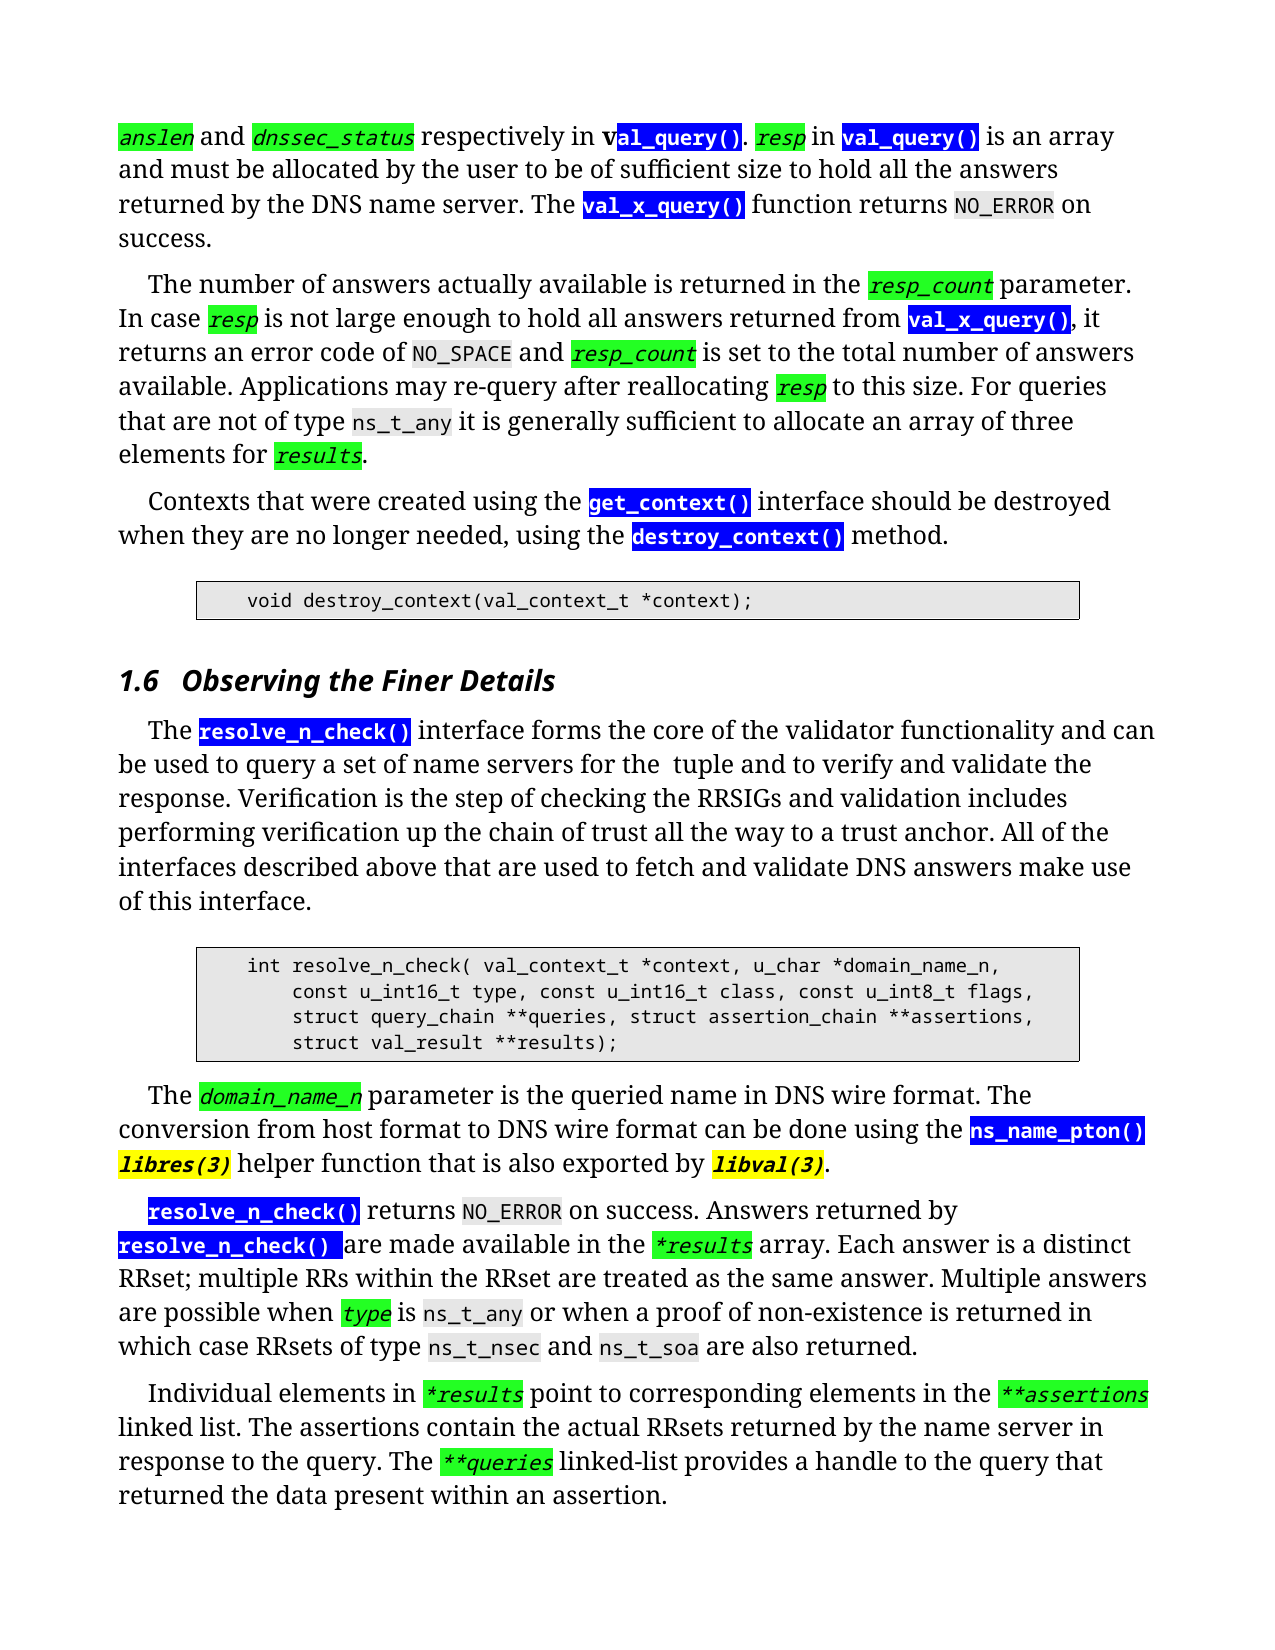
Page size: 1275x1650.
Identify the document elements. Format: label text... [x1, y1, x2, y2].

table_header int resolve_n_check( val_context_t *context, u_char *domain_name_n, const u_int16_t type, const u_int16_t class, const u_int8_t flags, struct query_chain **queries, struct assertion_chain **assertions, struct val_result **results); [197, 948, 1079, 1061]
text anslen and dnssec_status respectively in val_query(). resp in val_query() is an array and must be allocated by the user to be of sufficient size to hold all the answers returned by the DNS name server. The val_x_query() function returns NO_ERROR on success. [118, 118, 1157, 254]
text Contexts that were created using the get_context() interface should be destroyed when they are no longer needed, using the destroy_context() method. [118, 484, 1157, 552]
table_header void destroy_context(val_context_t *context); [197, 582, 1079, 618]
subtitle Observing the Finer Details [118, 661, 1157, 700]
text Individual elements in *results point to corresponding elements in the **assertions linked list. The assertions contain the actual RRsets returned by the name server in response to the query. The **queries linked-list provides a handle to the query that returned the data present within an assertion. [118, 1375, 1157, 1511]
text resolve_n_check() returns NO_ERROR on success. Answers returned by resolve_n_check() are made available in the *results array. Each answer is a distinct RRset; multiple RRs within the RRset are treated as the same answer. Multiple answers are possible when type is ns_t_any or when a proof of non-existence is returned in which case RRsets of type ns_t_nsec and ns_t_soa are also returned. [118, 1192, 1157, 1363]
text The domain_name_n parameter is the queried name in DNS wire format. The conversion from host format to DNS wire format can be done using the ns_name_pton() libres(3) helper function that is also exported by libval(3). [118, 1078, 1157, 1180]
text The resolve_n_check() interface forms the core of the validator functionality and can be used to query a set of name servers for the tuple and to verify and validate the response. Verification is the step of checking the RRSIGs and validation includes performing verification up the chain of trust all the way to a trust anchor. All of the interfaces described above that are used to fetch and validate DNS answers make use of this interface. [118, 713, 1157, 917]
text The number of answers actually available is returned in the resp_count parameter. In case resp is not large enough to hold all answers returned from val_x_query(), it returns an error code of NO_SPACE and resp_count is set to the total number of answers available. Applications may re-query after reallocating resp to this size. For queries that are not of type ns_t_any it is generally sufficient to allocate an array of three elements for results. [118, 267, 1157, 471]
